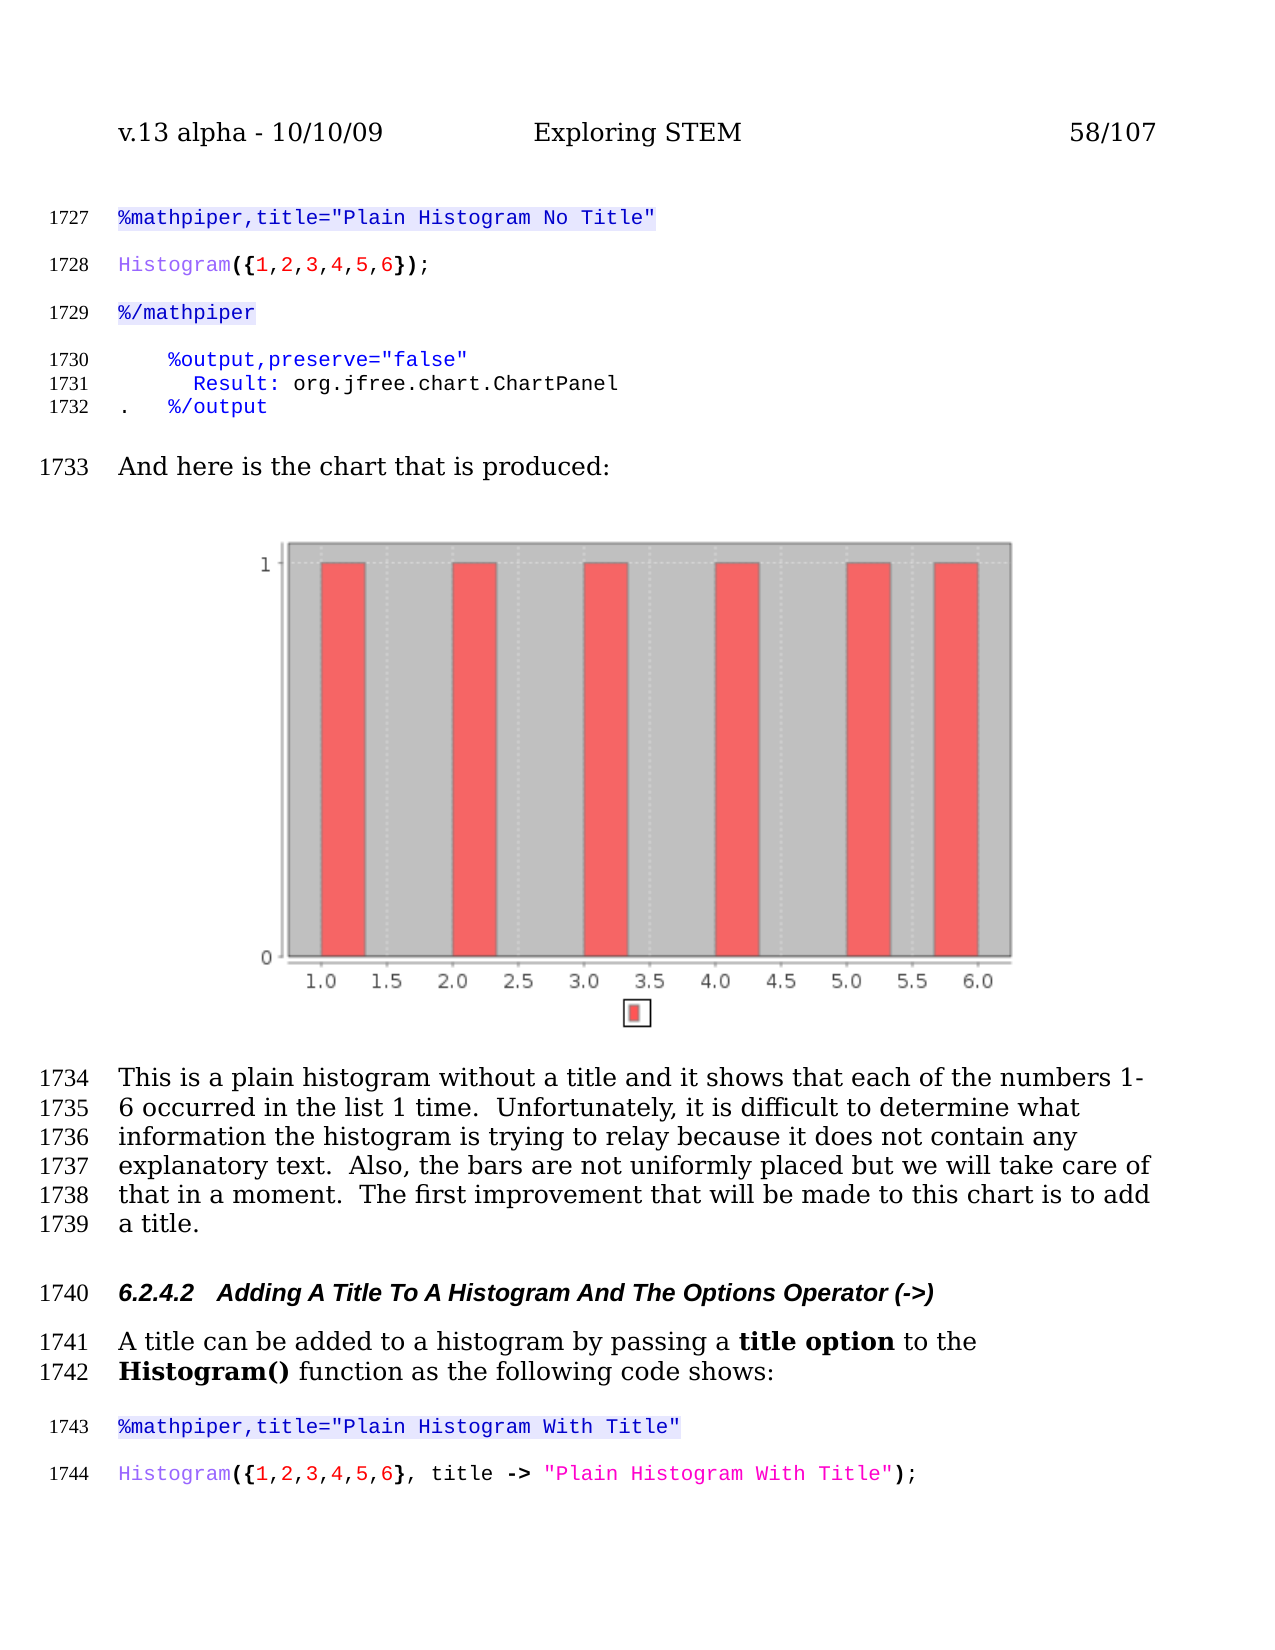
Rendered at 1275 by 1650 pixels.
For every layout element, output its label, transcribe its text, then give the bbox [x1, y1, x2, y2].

text %mathpiper,title="Plain Histogram With Title" [118, 1416, 1157, 1439]
text . %/output [118, 396, 1157, 420]
picture [245, 531, 1030, 1029]
text Result: org.jfree.chart.ChartPanel [118, 373, 1157, 396]
text %/mathpiper [118, 302, 1157, 325]
text And here is the chart that is produced: [118, 452, 1157, 482]
text %mathpiper,title="Plain Histogram No Title" [118, 207, 1157, 231]
text %output,preserve="false" [118, 349, 1157, 373]
text Histogram({1,2,3,4,5,6}); [118, 254, 1157, 278]
subtitle Adding A Title To A Histogram And The Options Operator (->) [118, 1278, 1157, 1306]
text A title can be added to a histogram by passing a title option to the Histogram() function as the following code shows: [118, 1327, 1157, 1386]
text Histogram({1,2,3,4,5,6}, title -> "Plain Histogram With Title"); [118, 1463, 1157, 1487]
text This is a plain histogram without a title and it shows that each of the numbers 1-6 occurred in the list 1 time. Unfortunately, it is difficult to determine what information the histogram is trying to relay because it does not contain any explanatory text. Also, the bars are not uniformly placed but we will take care of that in a moment. The first improvement that will be made to this chart is to add a title. [118, 1064, 1157, 1239]
